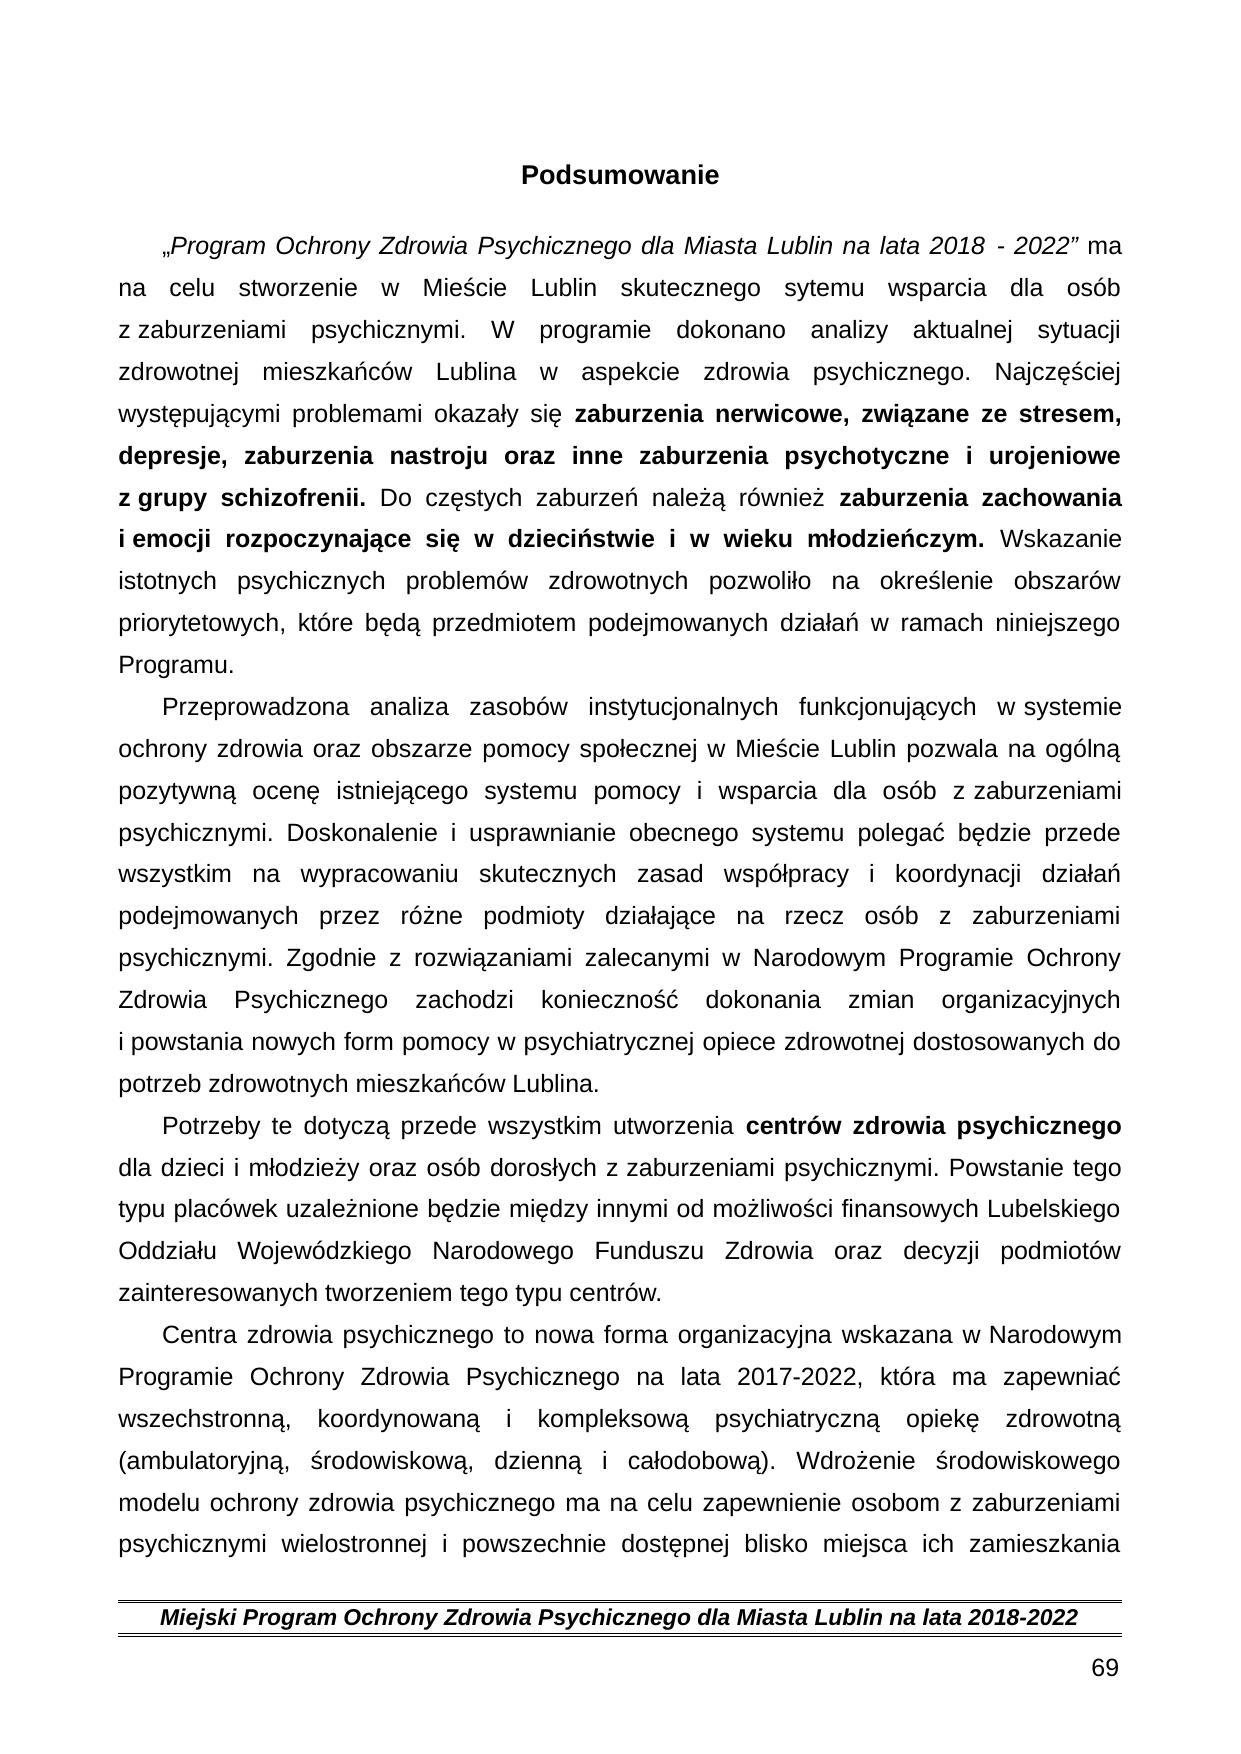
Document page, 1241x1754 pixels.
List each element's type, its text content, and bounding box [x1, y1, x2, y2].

subtitle Podsumowanie [118, 160, 1122, 190]
text Centra zdrowia psychicznego to nowa forma organizacyjna wskazana w Narodowym Programie Ochrony Zdrowia Psychicznego na lata 2017-2022, która ma zapewniać wszechstronną, koordynowaną i kompleksową psychiatryczną opiekę zdrowotną (ambulatoryjną, środowiskową, dzienną i całodobową). Wdrożenie środowiskowego modelu ochrony zdrowia psychicznego ma na celu zapewnienie osobom z zaburzeniami psychicznymi wielostronnej i powszechnie dostępnej blisko miejsca ich zamieszkania [118, 1321, 1122, 1558]
text Przeprowadzona analiza zasobów instytucjonalnych funkcjonujących w systemie ochrony zdrowia oraz obszarze pomocy społecznej w Mieście Lublin pozwala na ogólną pozytywną ocenę istniejącego systemu pomocy i wsparcia dla osób z zaburzeniami psychicznymi. Doskonalenie i usprawnianie obecnego systemu polegać będzie przede wszystkim na wypracowaniu skutecznych zasad współpracy i koordynacji działań podejmowanych przez różne podmioty działające na rzecz osób z zaburzeniami psychicznymi. Zgodnie z rozwiązaniami zalecanymi w Narodowym Programie Ochrony Zdrowia Psychicznego zachodzi konieczność dokonania zmian organizacyjnych i powstania nowych form pomocy w psychiatrycznej opiece zdrowotnej dostosowanych do potrzeb zdrowotnych mieszkańców Lublina. [118, 693, 1122, 1098]
text Potrzeby te dotyczą przede wszystkim utworzenia centrów zdrowia psychicznego dla dzieci i młodzieży oraz osób dorosłych z zaburzeniami psychicznymi. Powstanie tego typu placówek uzależnione będzie między innymi od możliwości finansowych Lubelskiego Oddziału Wojewódzkiego Narodowego Funduszu Zdrowia oraz decyzji podmiotów zainteresowanych tworzeniem tego typu centrów. [118, 1112, 1122, 1307]
text „Program Ochrony Zdrowia Psychicznego dla Miasta Lublin na lata 2018 - 2022” ma na celu stworzenie w Mieście Lublin skutecznego sytemu wsparcia dla osób z zaburzeniami psychicznymi. W programie dokonano analizy aktualnej sytuacji zdrowotnej mieszkańców Lublina w aspekcie zdrowia psychicznego. Najczęściej występującymi problemami okazały się zaburzenia nerwicowe, związane ze stresem, depresje, zaburzenia nastroju oraz inne zaburzenia psychotyczne i urojeniowe z grupy schizofrenii. Do częstych zaburzeń należą również zaburzenia zachowania i emocji rozpoczynające się w dzieciństwie i w wieku młodzieńczym. Wskazanie istotnych psychicznych problemów zdrowotnych pozwoliło na określenie obszarów priorytetowych, które będą przedmiotem podejmowanych działań w ramach niniejszego Programu. [118, 232, 1122, 679]
